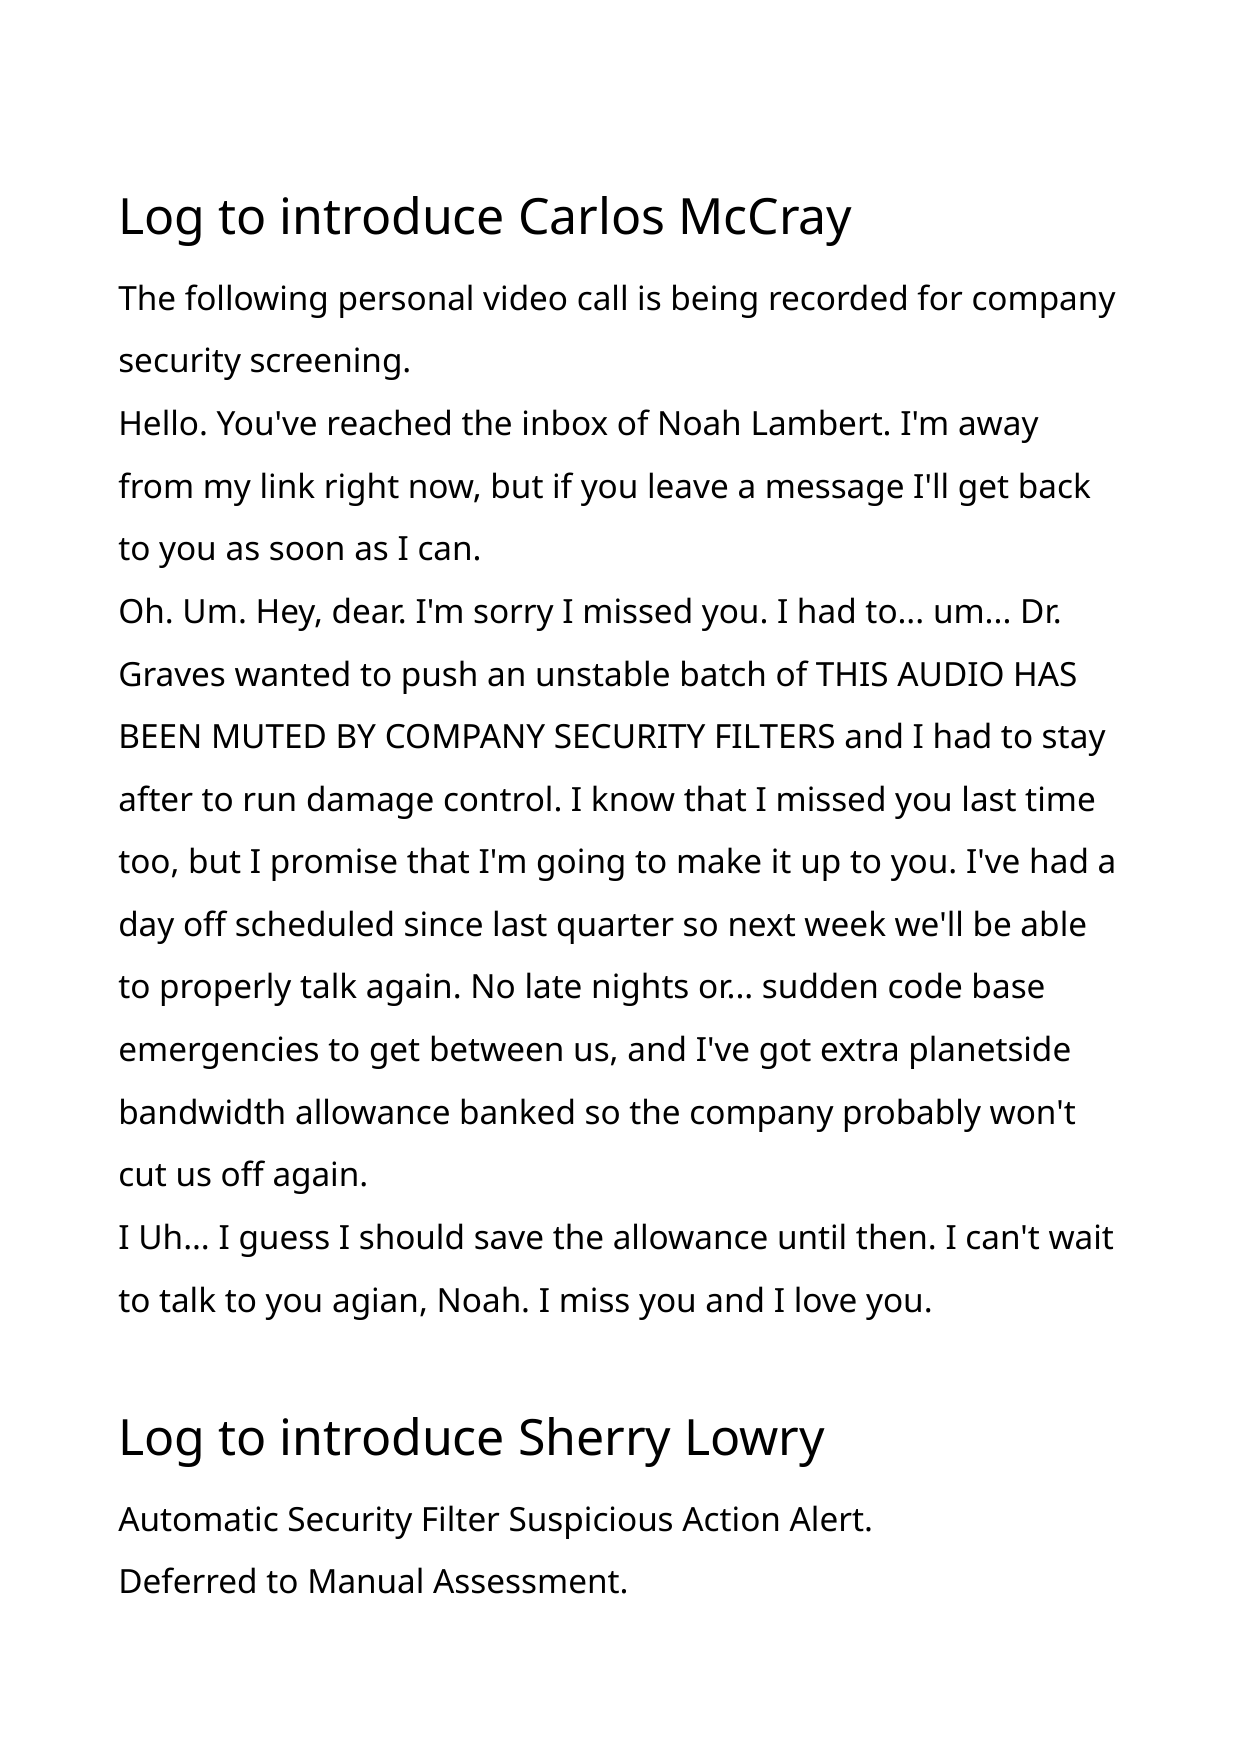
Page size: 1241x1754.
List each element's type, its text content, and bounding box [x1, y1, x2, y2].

text Automatic Security Filter Suspicious Action Alert. [118, 1496, 1122, 1541]
text I Uh... I guess I should save the allowance until then. I can't wait to talk to you agian, Noah. I miss you and I love you. [118, 1214, 1122, 1322]
text Oh. Um. Hey, dear. I'm sorry I missed you. I had to... um... Dr. Graves wanted to push an unstable batch of THIS AUDIO HAS BEEN MUTED BY COMPANY SECURITY FILTERS and I had to stay after to run damage control. I know that I missed you last time too, but I promise that I'm going to make it up to you. I've had a day off scheduled since last quarter so next week we'll be able to properly talk again. No late nights or... sudden code base emergencies to get between us, and I've got extra planetside bandwidth allowance banked so the company probably won't cut us off again. [118, 588, 1122, 1197]
text Hello. You've reached the inbox of Noah Lambert. I'm away from my link right now, but if you leave a message I'll get back to you as soon as I can. [118, 400, 1122, 571]
text Log to introduce Sherry Lowry [118, 1402, 1122, 1470]
text The following personal video call is being recorded for company security screening. [118, 275, 1122, 383]
text Log to introduce Carlos McCray [118, 181, 1122, 249]
text Deferred to Manual Assessment. [118, 1558, 1122, 1603]
